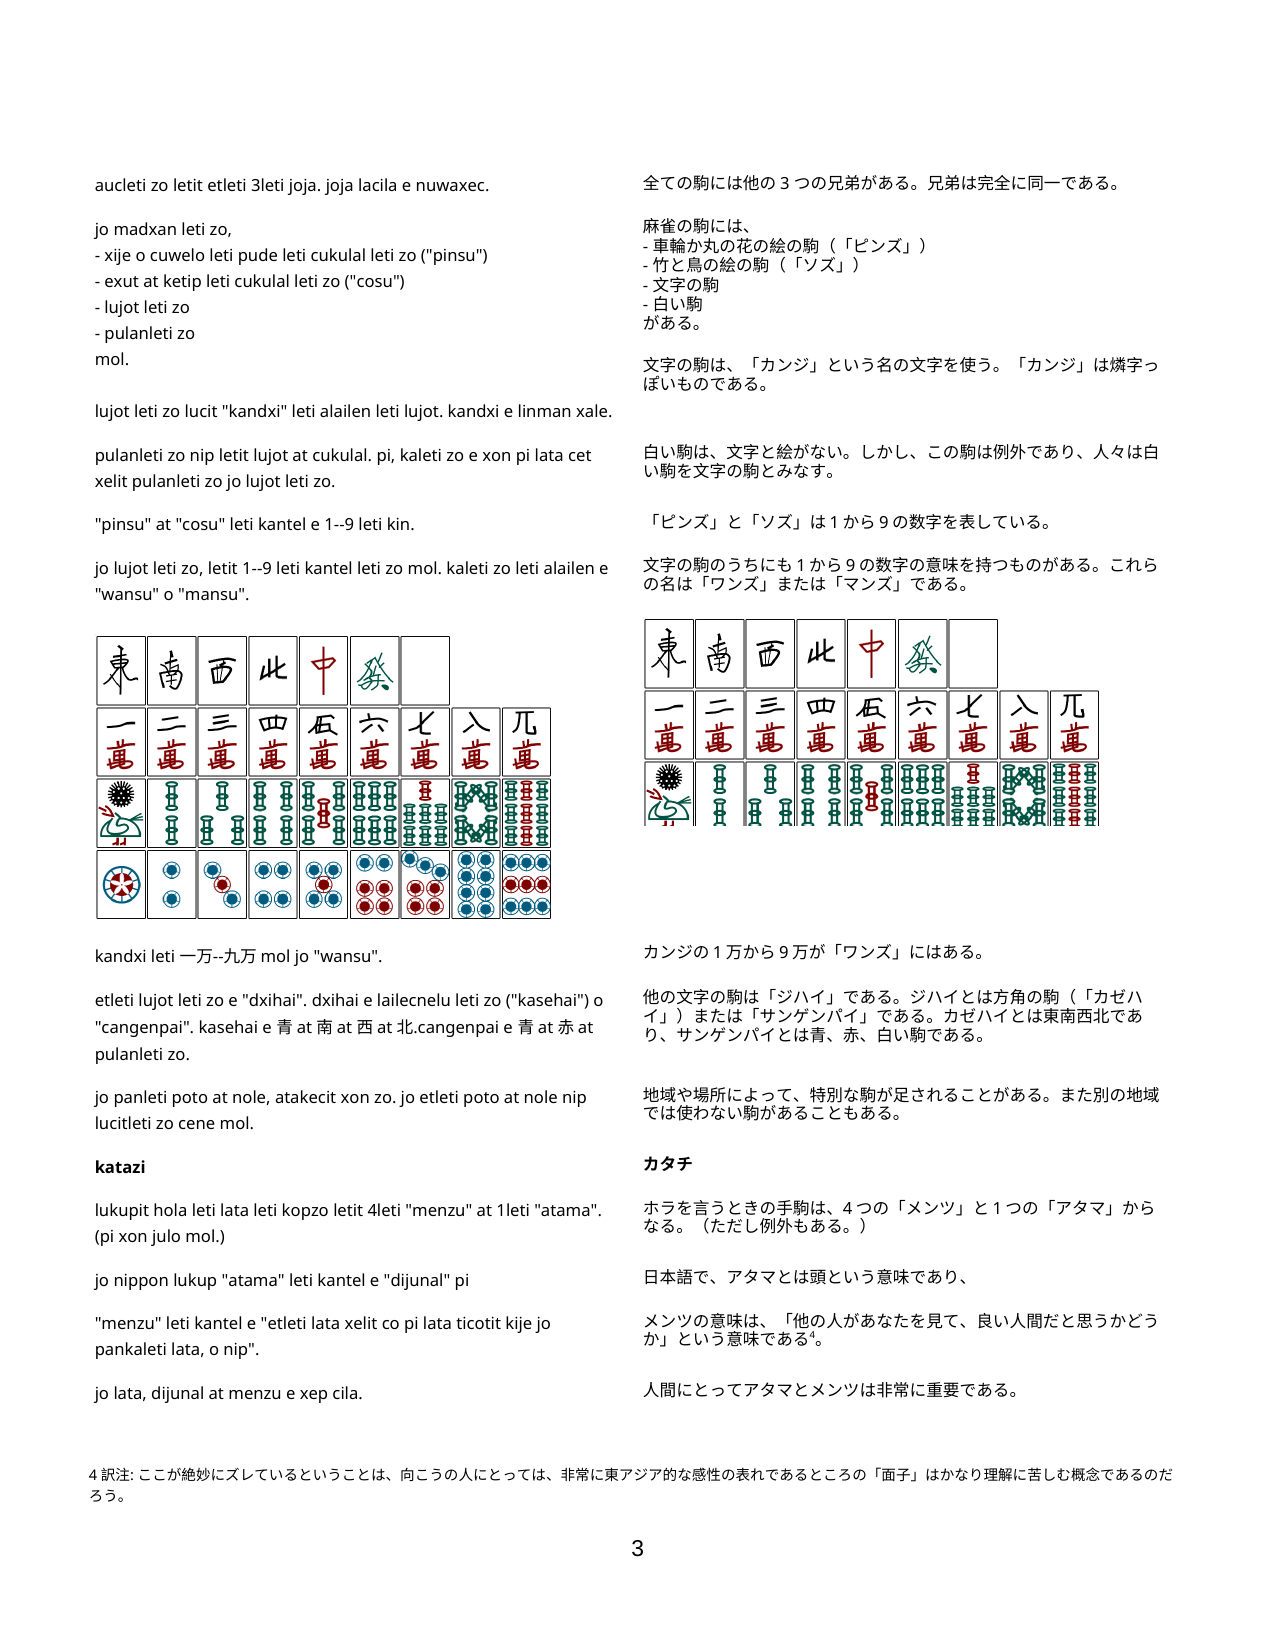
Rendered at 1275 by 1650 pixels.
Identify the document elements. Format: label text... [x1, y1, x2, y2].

table_cell 他の文字の駒は「ジハイ」である。ジハイとは方角の駒（「カゼハイ」）または「サンゲンパイ」である。カゼハイとは東南西北であり、サンゲンパイとは青、赤、白い駒である。 [632, 978, 1182, 1075]
table_cell jo panleti poto at nole, atakecit xon zo. jo etleti poto at nole nip lucitleti zo cene mol. [84, 1075, 632, 1145]
table_cell 日本語で、アタマとは頭という意味であり、 [632, 1258, 1182, 1301]
table_cell jo lujot leti zo, letit 1--9 leti kantel leti zo mol. kaleti zo leti alailen e "wansu" o "mansu". [84, 546, 632, 933]
table_cell 麻雀の駒には、 - 車輪か丸の花の絵の駒（「ピンズ」） - 竹と鳥の絵の駒（「ソズ」） - 文字の駒 - 白い駒 がある。 文字の駒は、「カンジ」という名の文字を使う。「カンジ」は燐字っぽいものである。 [632, 207, 1182, 433]
table_cell 「ピンズ」と「ソズ」は1から9の数字を表している。 [632, 503, 1182, 546]
table_cell "pinsu" at "cosu" leti kantel e 1--9 leti kin. [84, 503, 632, 546]
table_cell jo nippon lukup "atama" leti kantel e "dijunal" pi [84, 1258, 632, 1301]
picture [642, 617, 1105, 826]
table_cell 地域や場所によって、特別な駒が足されることがある。また別の地域では使わない駒があることもある。 [632, 1075, 1182, 1145]
table_cell 白い駒は、文字と絵がない。しかし、この駒は例外であり、人々は白い駒を文字の駒とみなす。 [632, 433, 1182, 502]
table_cell メンツの意味は、「他の人があなたを見て、良い人間だと思うかどうか」という意味である。 [632, 1301, 1182, 1371]
table_cell etleti lujot leti zo e "dxihai". dxihai e lailecnelu leti zo ("kasehai") o "cangenpai". kasehai e 青 at 南 at 西 at 北.cangenpai e 青 at 赤 at pulanleti zo. [84, 978, 632, 1075]
table_cell 人間にとってアタマとメンツは非常に重要である。 [632, 1371, 1182, 1414]
table_cell kandxi leti 一万--九万 mol jo "wansu". [84, 933, 632, 978]
table_cell カタチ [632, 1145, 1182, 1188]
table_cell pulanleti zo nip letit lujot at cukulal. pi, kaleti zo e xon pi lata cet xelit pulanleti zo jo lujot leti zo. [84, 433, 632, 502]
table_cell "menzu" leti kantel e "etleti lata xelit co pi lata ticotit kije jo pankaleti lata, o nip". [84, 1301, 632, 1371]
table_cell jo madxan leti zo, - xije o cuwelo leti pude leti cukulal leti zo ("pinsu") - exut at ketip leti cukulal leti zo ("cosu") - lujot leti zo - pulanleti zo mol. lujot leti zo lucit "kandxi" leti alailen leti lujot. kandxi e linman xale. [84, 207, 632, 433]
table_cell jo lata, dijunal at menzu e xep cila. [84, 1371, 632, 1414]
picture [94, 634, 557, 923]
table_cell 全ての駒には他の 3 つの兄弟がある。兄弟は完全に同一である。 [632, 164, 1182, 207]
table_cell ホラを言うときの手駒は、4つの「メンツ」と1つの「アタマ」からなる。（ただし例外もある。） [632, 1188, 1182, 1258]
table_cell 文字の駒のうちにも1から9の数字の意味を持つものがある。これらの名は「ワンズ」または「マンズ」である。 [632, 546, 1182, 933]
table_cell katazi [84, 1145, 632, 1188]
table_cell lukupit hola leti lata leti kopzo letit 4leti "menzu" at 1leti "atama". (pi xon julo mol.) [84, 1188, 632, 1258]
table_cell カンジの1万から9万が「ワンズ」にはある。 [632, 933, 1182, 978]
table_cell aucleti zo letit etleti 3leti joja. joja lacila e nuwaxec. [84, 164, 632, 207]
